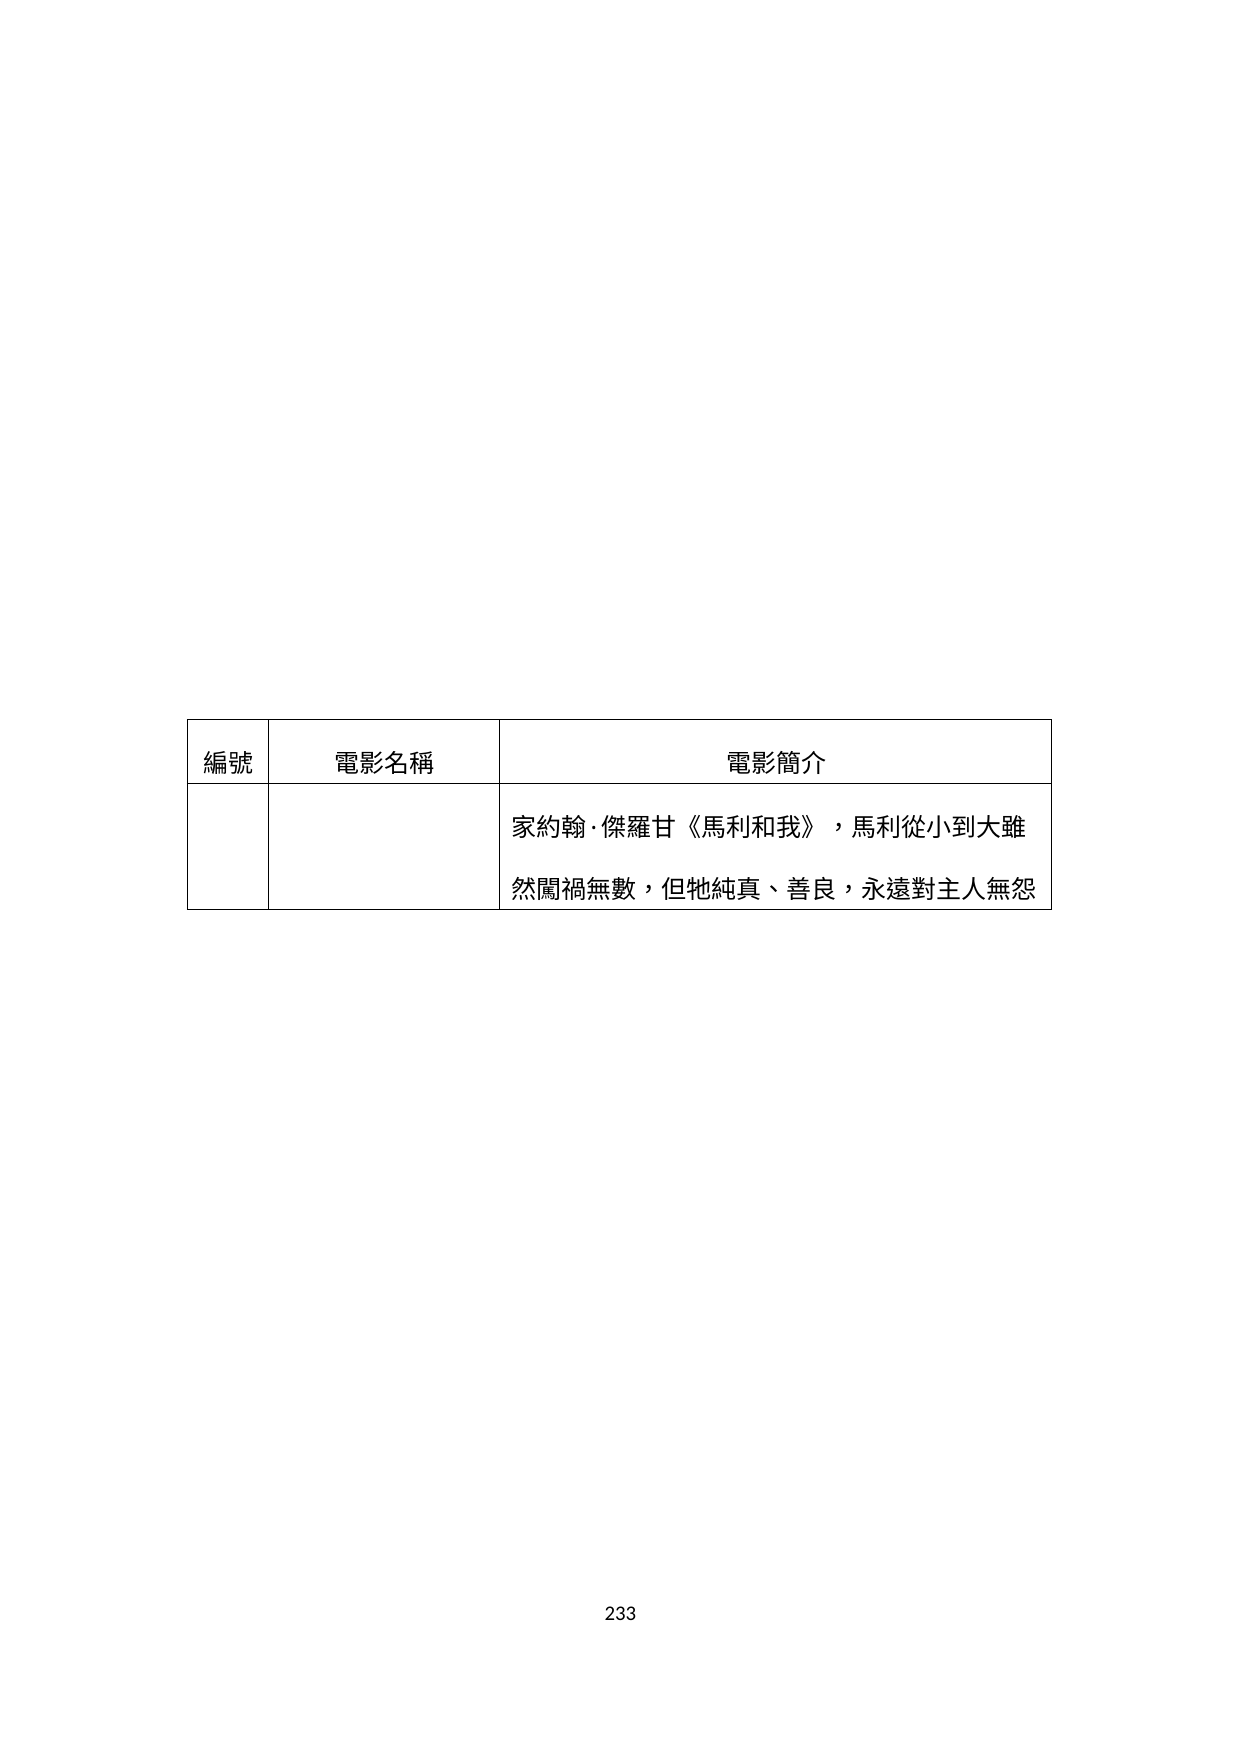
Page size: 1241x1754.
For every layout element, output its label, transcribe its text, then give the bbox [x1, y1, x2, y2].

table_cell [269, 784, 499, 909]
table_cell [188, 784, 268, 909]
table_header 電影簡介 [500, 720, 1051, 783]
table_header 電影名稱 [269, 720, 499, 783]
table_header 編號 [188, 720, 268, 783]
table_cell 家約翰·傑羅甘《馬利和我》，馬利從小到大雖然闖禍無數，但牠純真、善良，永遠對主人無怨 [500, 784, 1051, 909]
